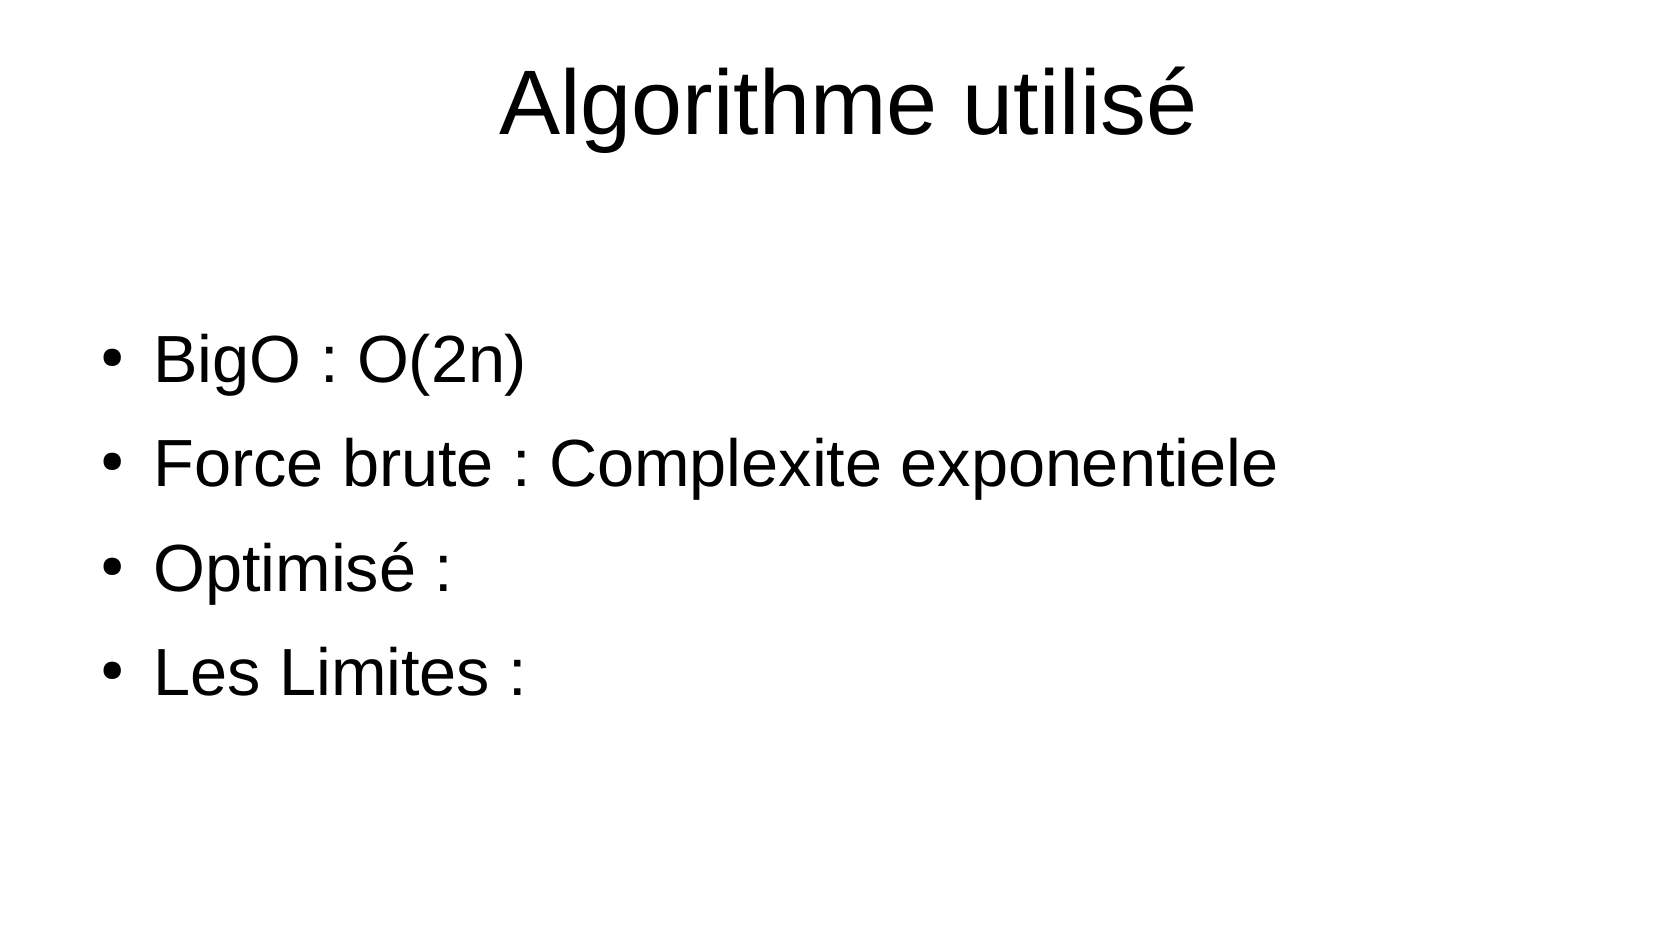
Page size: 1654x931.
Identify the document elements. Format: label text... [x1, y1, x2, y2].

list BigO : O(2n) Force brute : Complexite exponentiele Optimisé : Les Limites : [82, 217, 1571, 758]
title Algorithme utilisé [105, 24, 1594, 181]
